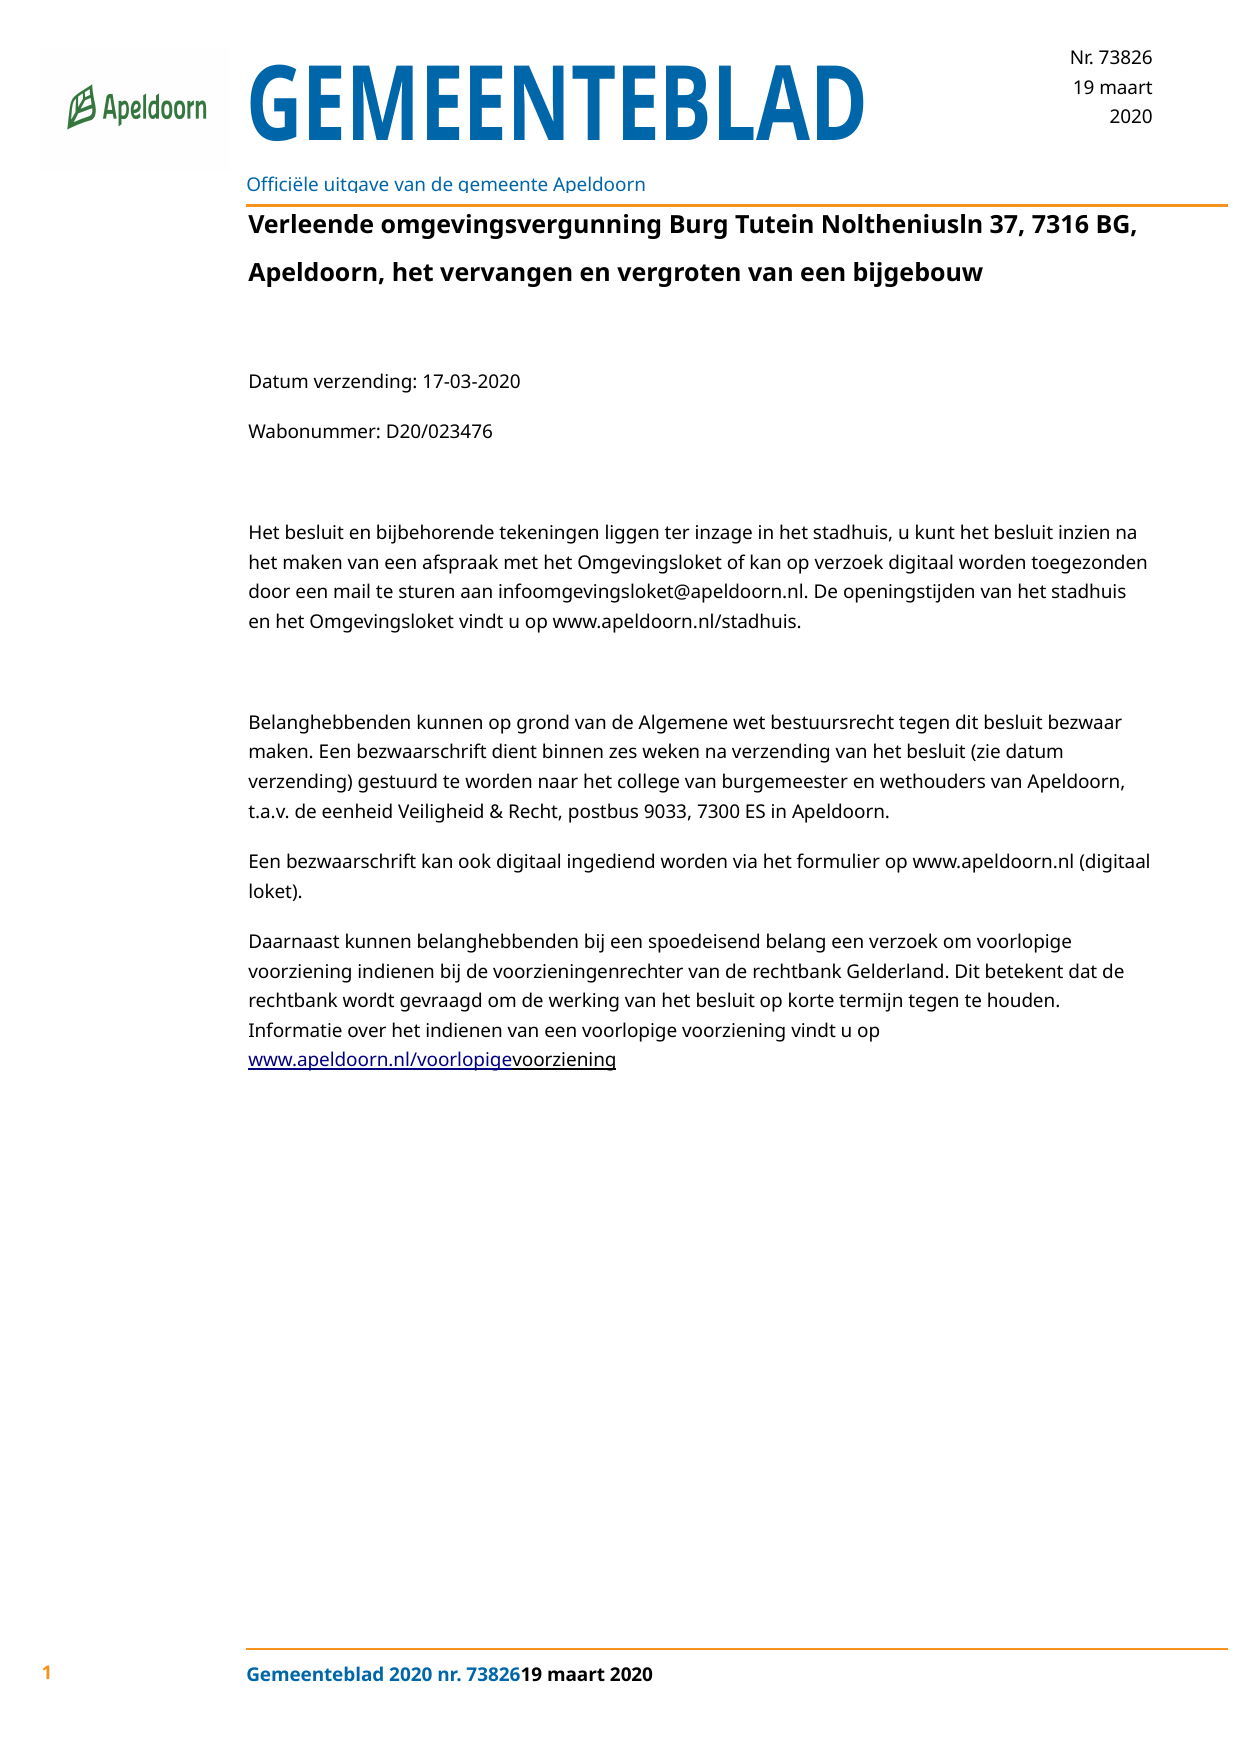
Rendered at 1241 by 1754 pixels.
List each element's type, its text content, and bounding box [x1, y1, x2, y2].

text Belanghebbenden kunnen op grond van de Algemene wet bestuursrecht tegen dit besluit bezwaar maken. Een bezwaarschrift dient binnen zes weken na verzending van het besluit (zie datum verzending) gestuurd te worden naar het college van burgemeester en wethouders van Apeldoorn, t.a.v. de eenheid Veiligheid & Recht, postbus 9033, 7300 ES in Apeldoorn. [248, 709, 1152, 824]
text Verleende omgevingsvergunning Burg Tutein Noltheniusln 37, 7316 BG, Apeldoorn, het vervangen en vergroten van een bijgebouw [248, 207, 1152, 288]
text Wabonummer: D20/023476 [248, 419, 1152, 444]
text Daarnaast kunnen belanghebbenden bij een spoedeisend belang een verzoek om voorlopige voorziening indienen bij de voorzieningenrechter van de rechtbank Gelderland. Dit betekent dat de rechtbank wordt gevraagd om de werking van het besluit op korte termijn tegen te houden. Informatie over het indienen van een voorlopige voorziening vindt u op www.apeldoorn.nl/voorlopigevoorziening [248, 928, 1152, 1072]
text Het besluit en bijbehorende tekeningen liggen ter inzage in het stadhuis, u kunt het besluit inzien na het maken van een afspraak met het Omgevingsloket of kan op verzoek digitaal worden toegezonden door een mail te sturen aan infoomgevingsloket@apeldoorn.nl. De openingstijden van het stadhuis en het Omgevingsloket vindt u op www.apeldoorn.nl/stadhuis. [248, 519, 1152, 634]
picture [41, 47, 231, 172]
text Een bezwaarschrift kan ook digitaal ingediend worden via het formulier op www.apeldoorn.nl (digitaal loket). [248, 848, 1152, 904]
text Datum verzending: 17-03-2020 [248, 368, 1152, 394]
